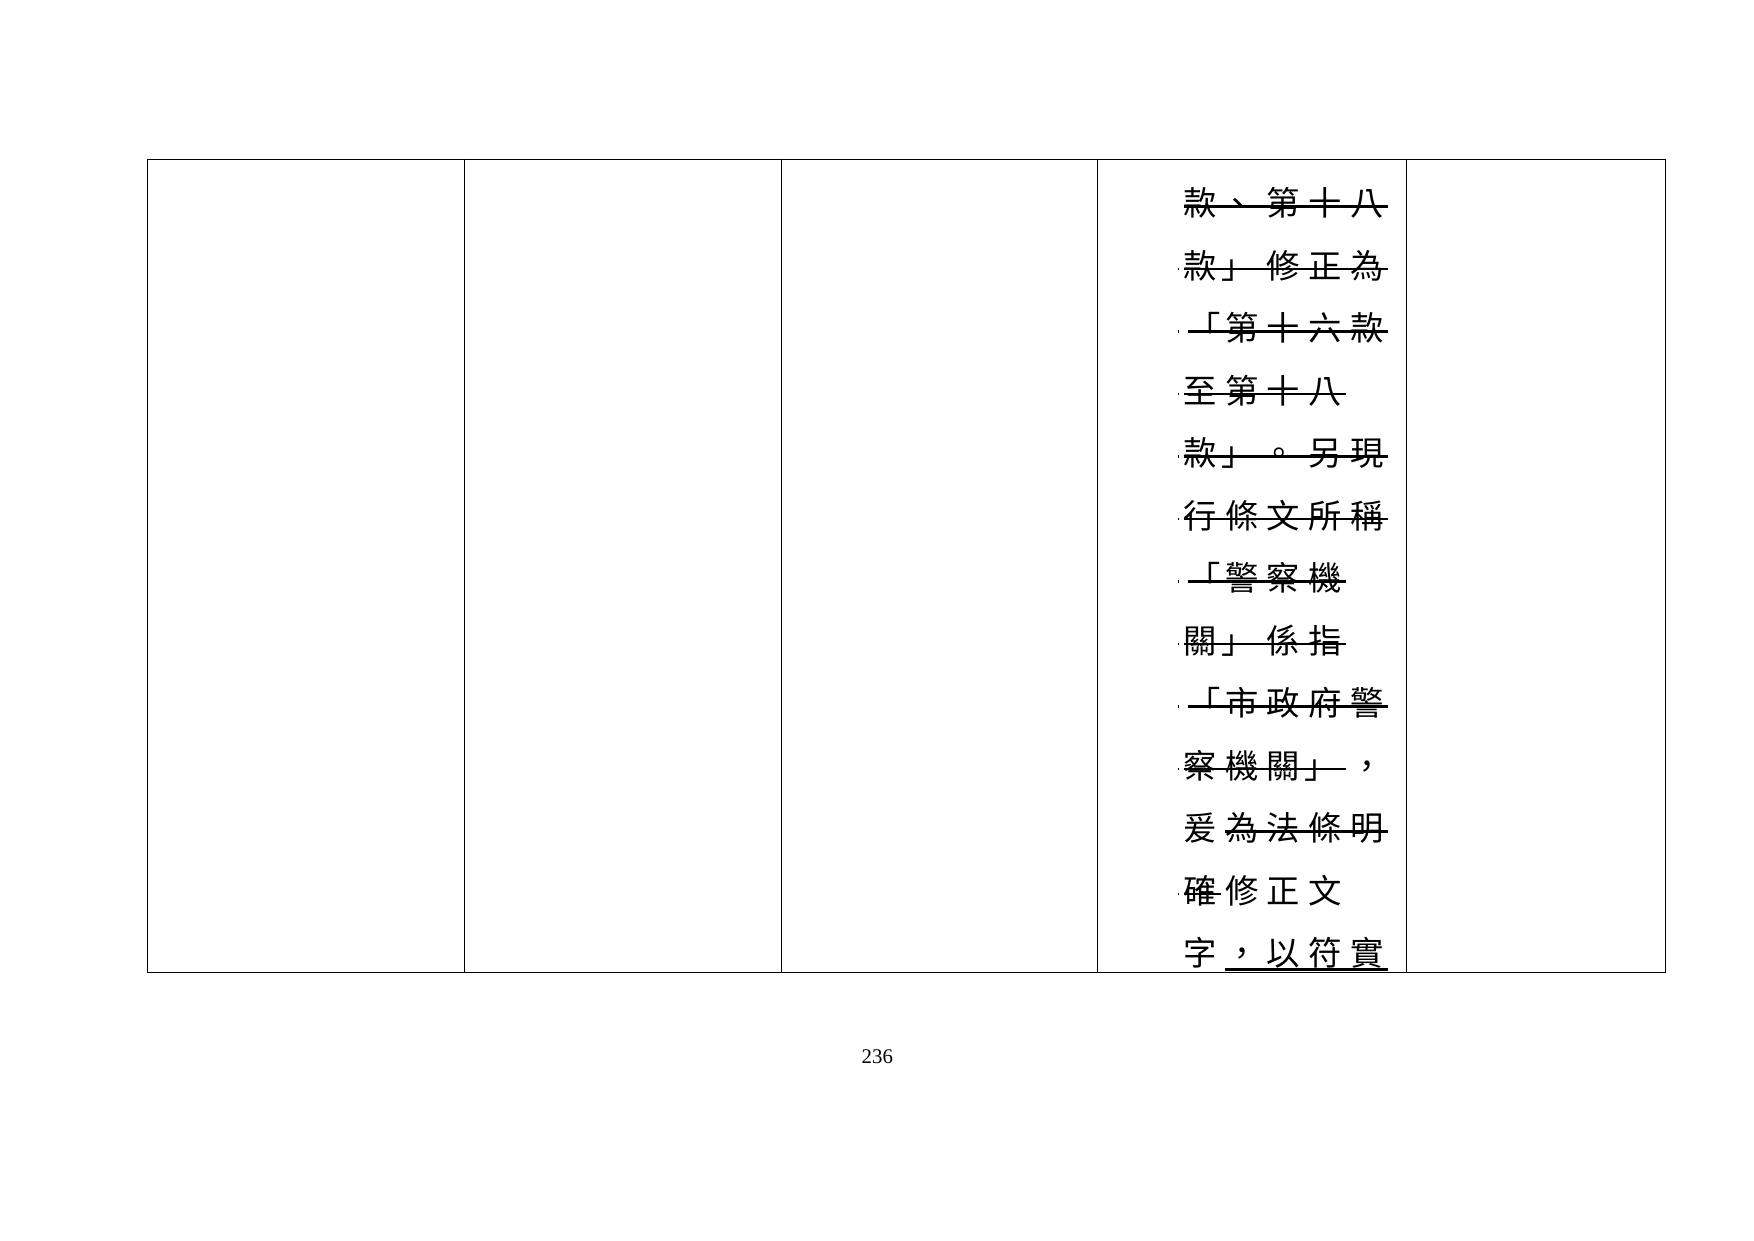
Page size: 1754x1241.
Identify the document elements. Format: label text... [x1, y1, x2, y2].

table_cell 款、第十八款」修正為「第十六款至第十八款」。另現行條文所稱「警察機關」係指「市政府警察機關」，爰為法條明確修正文字，以符實 [1098, 160, 1406, 972]
table_cell [1407, 160, 1665, 972]
table_cell [465, 160, 781, 972]
table_cell [148, 160, 464, 972]
table_cell [782, 160, 1097, 972]
